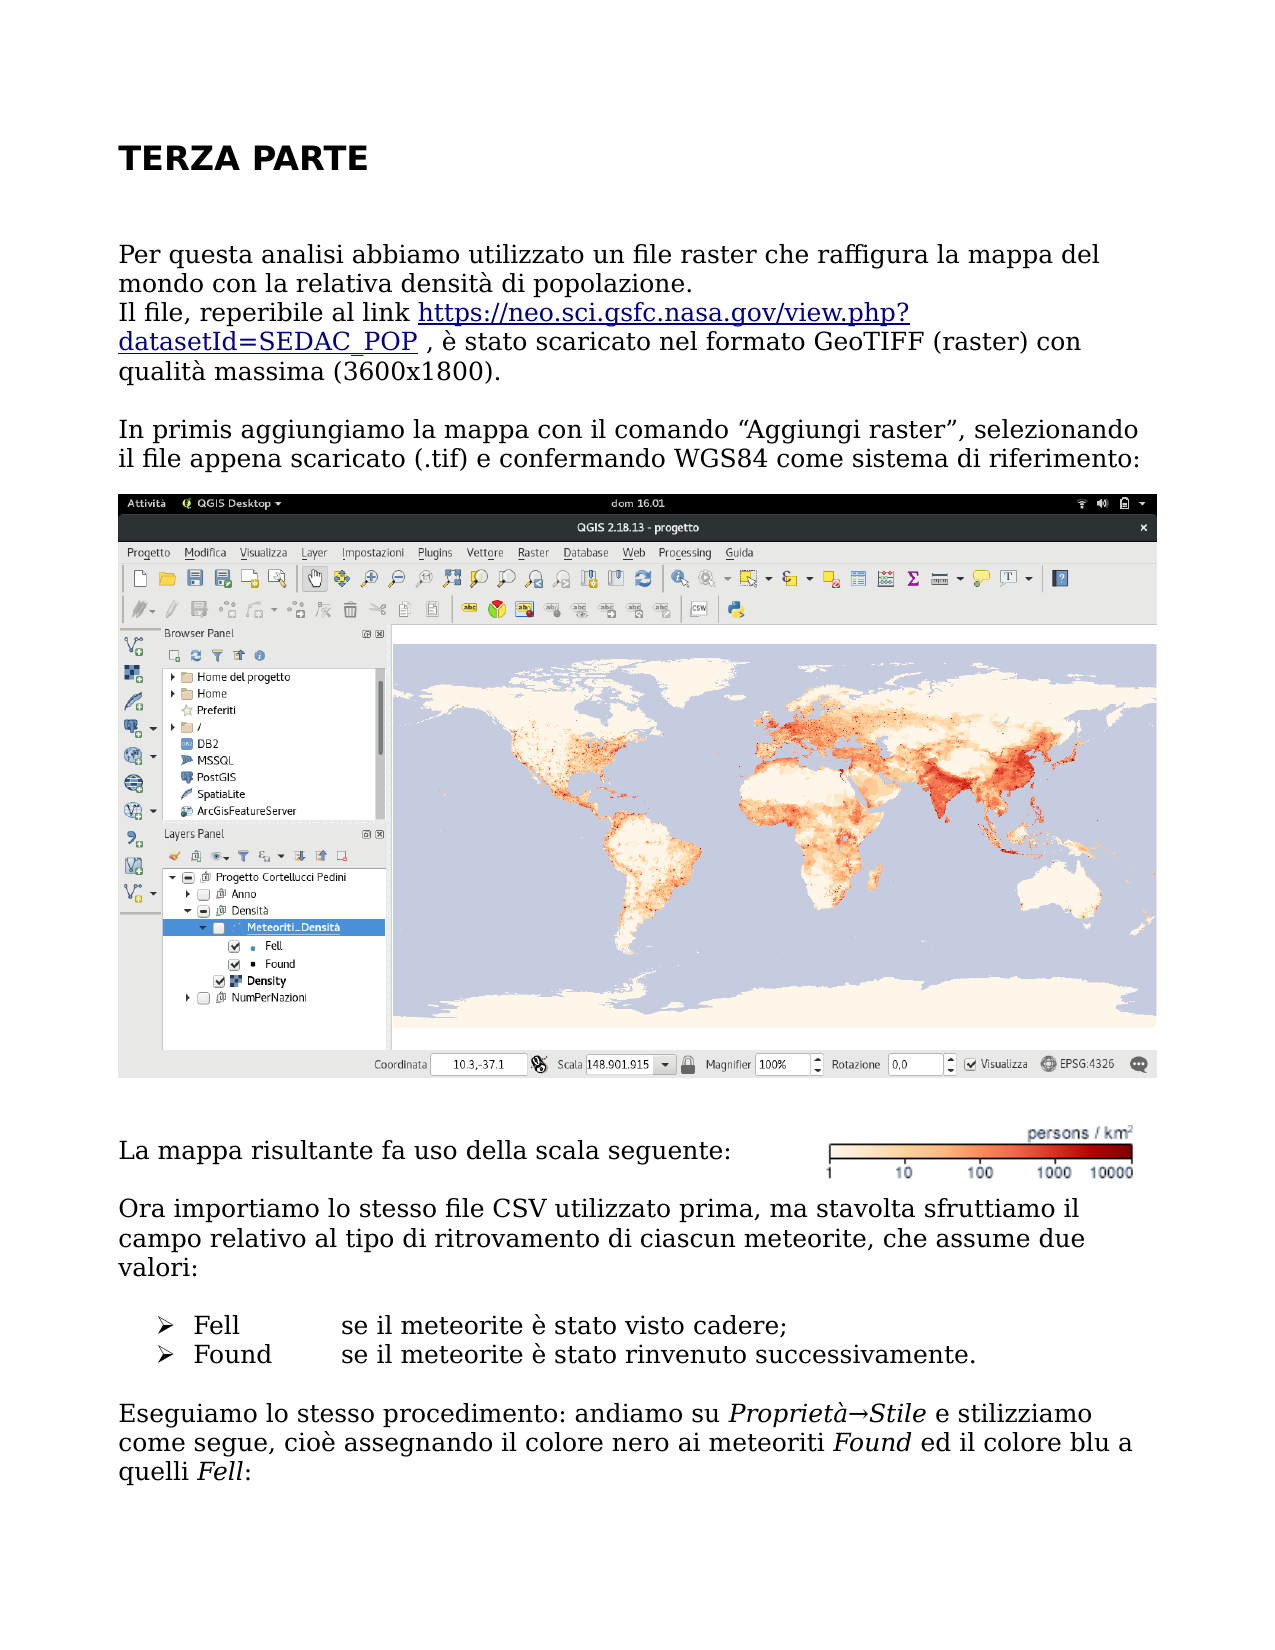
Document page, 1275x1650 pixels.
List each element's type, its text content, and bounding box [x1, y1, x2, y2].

text Per questa analisi abbiamo utilizzato un file raster che raffigura la mappa del mondo con la relativa densità di popolazione. [118, 240, 1157, 298]
text Ora importiamo lo stesso file CSV utilizzato prima, ma stavolta sfruttiamo il campo relativo al tipo di ritrovamento di ciascun meteorite, che assume due valori: [118, 1195, 1157, 1282]
text In primis aggiungiamo la mappa con il comando “Aggiungi raster”, selezionando il file appena scaricato (.tif) e confermando WGS84 come sistema di riferimento: [118, 415, 1157, 473]
text Eseguiamo lo stesso procedimento: andiamo su Proprietà→Stile e stilizziamo come segue, cioè assegnando il colore nero ai meteoriti Found ed il colore blu a quelli Fell: [118, 1399, 1157, 1486]
subtitle TERZA PARTE [118, 139, 1157, 178]
list Found se il meteorite è stato rinvenuto successivamente. [156, 1341, 1157, 1370]
text La mappa risultante fa uso della scala seguente: [118, 1136, 820, 1166]
picture [118, 494, 1157, 1078]
picture [820, 1125, 1133, 1180]
list Fell se il meteorite è stato visto cadere; [156, 1311, 1157, 1341]
text Il file, reperibile al link https://neo.sci.gsfc.nasa.gov/view.php?datasetId=SEDAC_POP , è stato scaricato nel formato GeoTIFF (raster) con qualità massima (3600x1800). [118, 298, 1157, 386]
